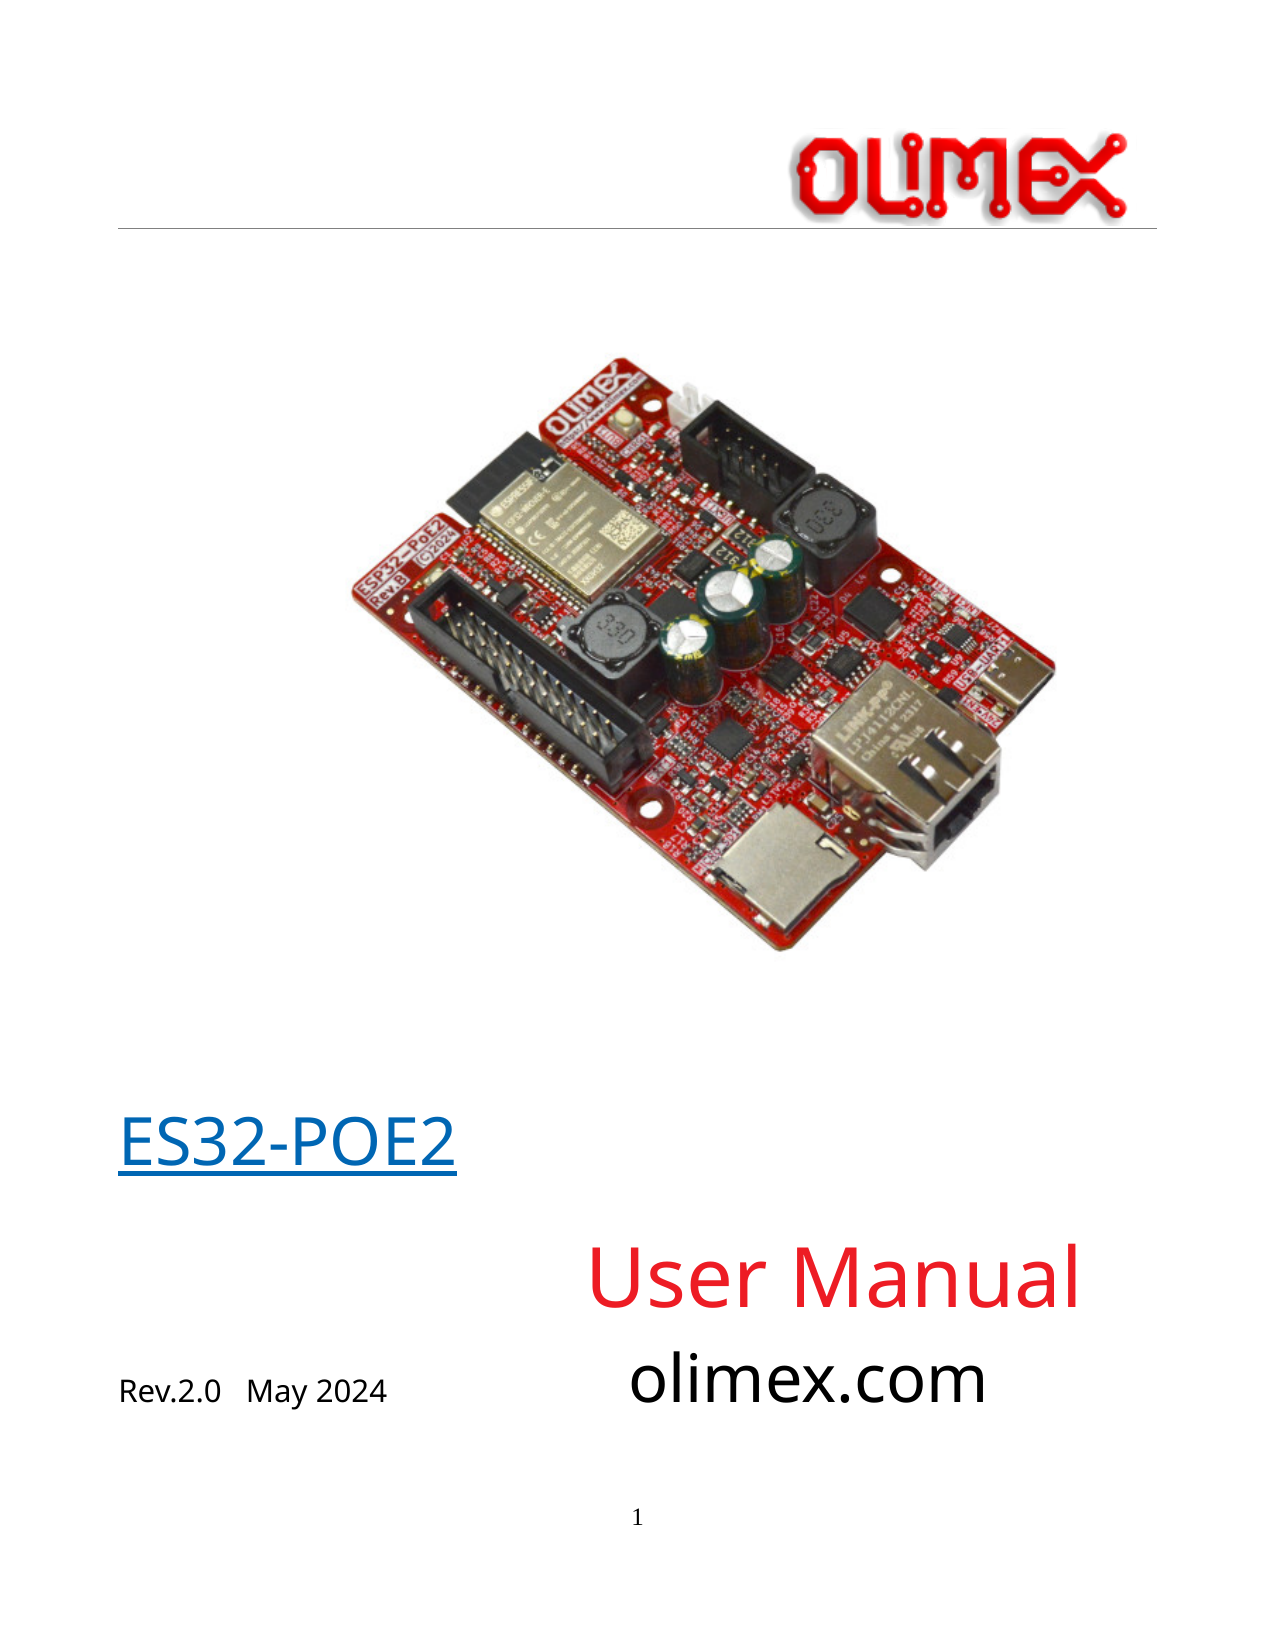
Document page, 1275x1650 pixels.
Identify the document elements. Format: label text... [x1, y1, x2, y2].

text User Manual [118, 1206, 1157, 1333]
picture [323, 274, 1085, 1035]
picture [775, 124, 1150, 226]
text Rev.2.0 May 2024 olimex.com [118, 1347, 1157, 1416]
text ES32-POE2 [118, 1064, 1157, 1191]
